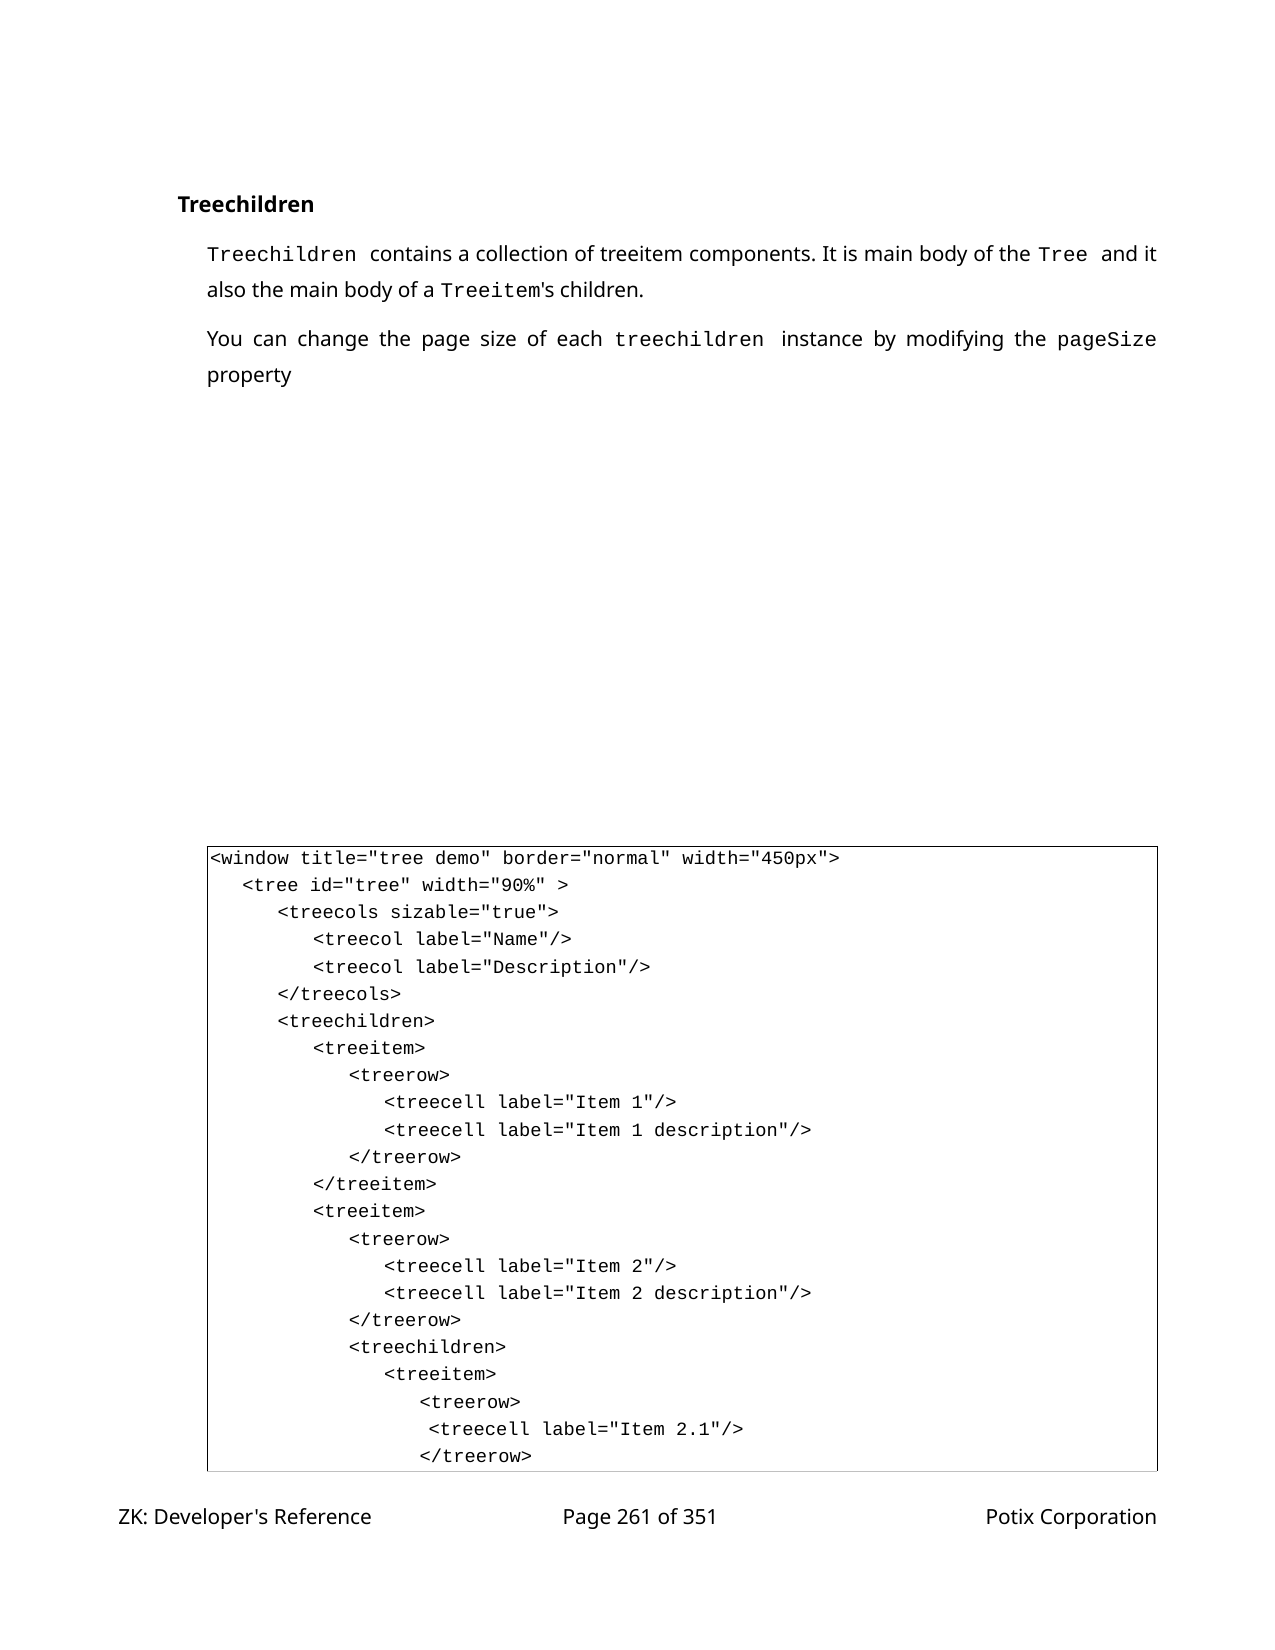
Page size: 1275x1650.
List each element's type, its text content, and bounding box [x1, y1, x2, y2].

text </treerow> [208, 1308, 1157, 1332]
subtitle Treechildren [177, 189, 1157, 219]
text <treeitem> [208, 1362, 1157, 1387]
text </treecols> [208, 982, 1157, 1006]
text <treecols sizable="true"> [208, 900, 1157, 924]
text </treerow> [208, 1444, 1157, 1471]
text <treechildren> [208, 1009, 1157, 1033]
text <treeitem> [208, 1036, 1157, 1060]
text </treeitem> [208, 1172, 1157, 1196]
text You can change the page size of each treechildren instance by modifying the pageSize property [207, 324, 1157, 388]
text <treechildren> [208, 1335, 1157, 1359]
text <treecell label="Item 2"/> [208, 1253, 1157, 1278]
text <treecell label="Item 2 description"/> [208, 1281, 1157, 1305]
text <treecell label="Item 1 description"/> [208, 1118, 1157, 1142]
text <treecol label="Name"/> [208, 927, 1157, 952]
text <treeitem> [208, 1199, 1157, 1223]
text <treerow> [208, 1389, 1157, 1414]
text Treechildren contains a collection of treeitem components. It is main body of the Tree and it also the main body of a Treeitem's children. [207, 239, 1157, 303]
text </treerow> [208, 1145, 1157, 1169]
text <window title="tree demo" border="normal" width="450px"> [208, 847, 1157, 870]
text <treerow> [208, 1226, 1157, 1251]
text <treerow> [208, 1063, 1157, 1087]
text <tree id="tree" width="90%" > [208, 873, 1157, 897]
text <treecell label="Item 1"/> [208, 1090, 1157, 1115]
text <treecell label="Item 2.1"/> [208, 1417, 1157, 1441]
text <treecol label="Description"/> [208, 954, 1157, 979]
